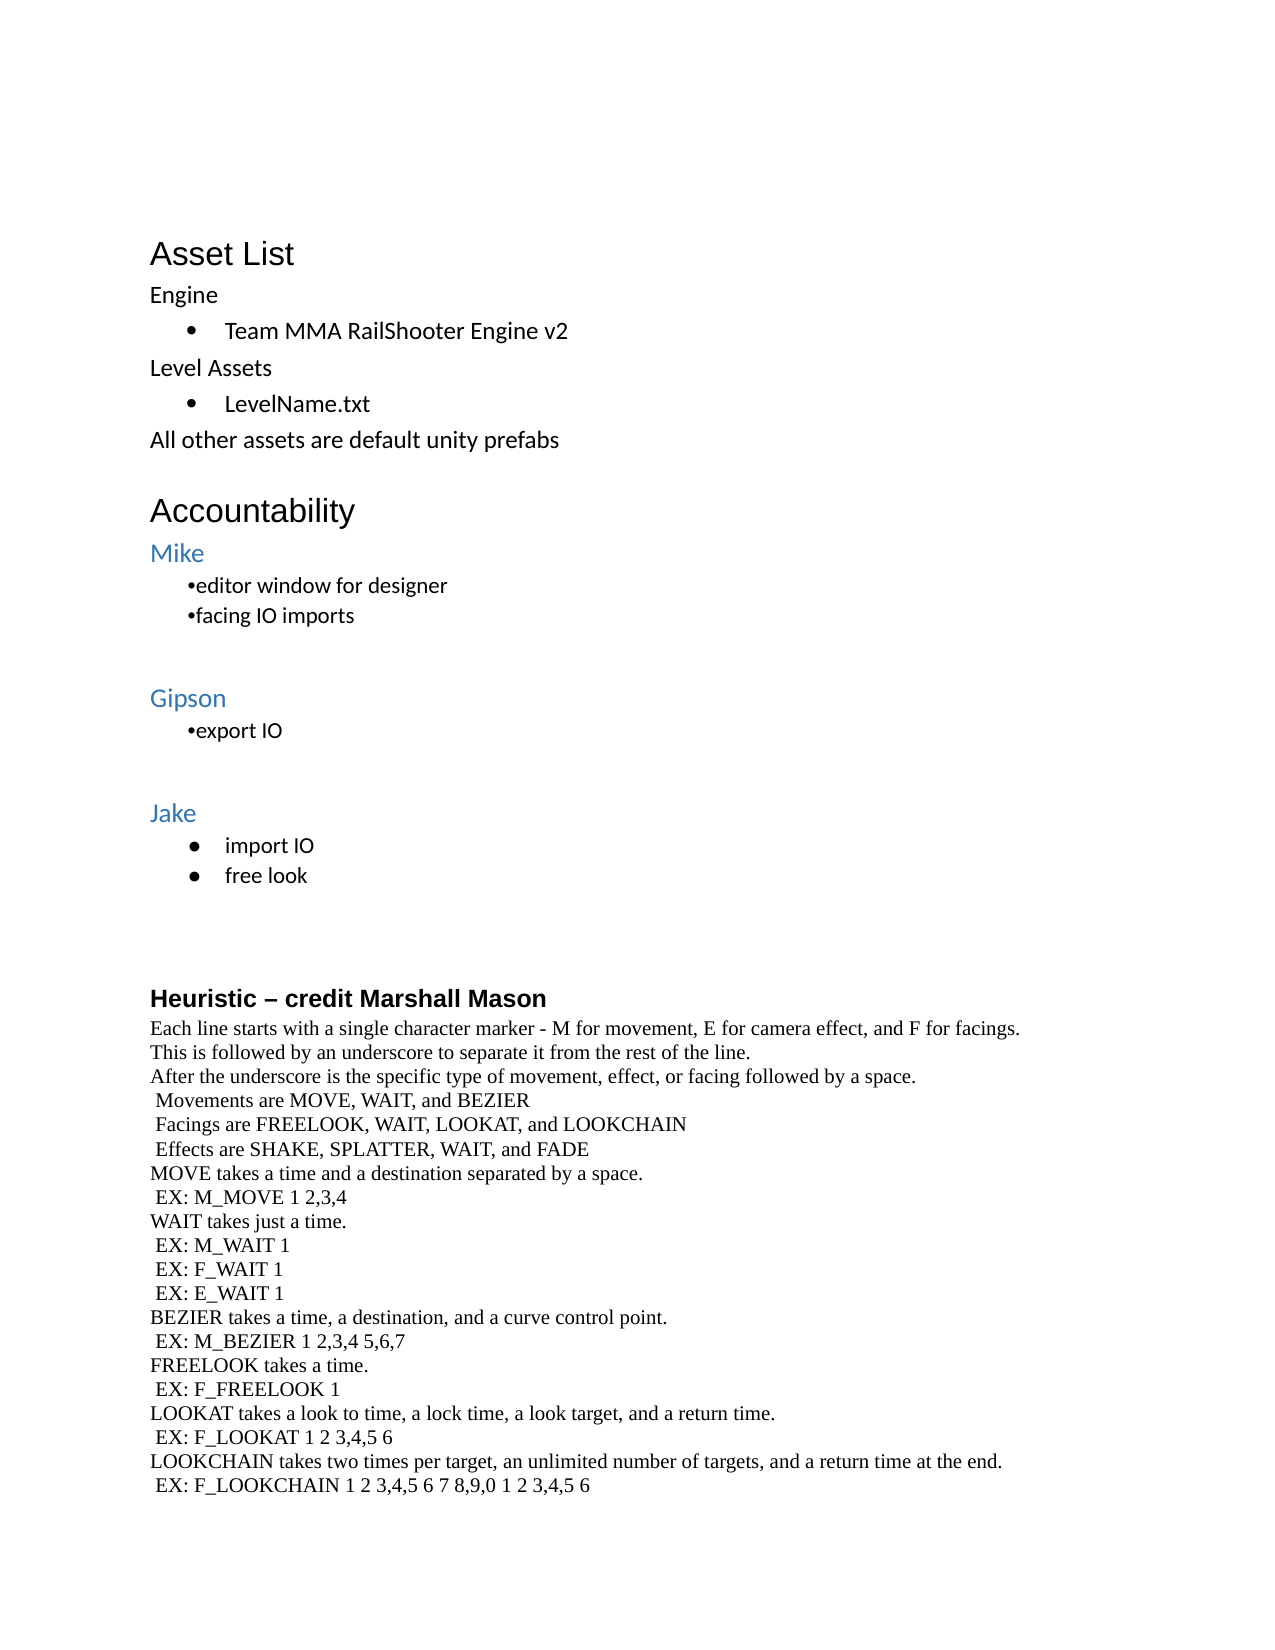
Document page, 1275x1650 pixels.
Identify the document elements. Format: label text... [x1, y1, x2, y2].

text BEZIER takes a time, a destination, and a curve control point. [150, 1305, 1125, 1329]
text Effects are SHAKE, SPLATTER, WAIT, and FADE [150, 1136, 1125, 1161]
text Heuristic – credit Marshall Mason [150, 983, 1125, 1012]
text After the underscore is the specific type of movement, effect, or facing followed by a space. [150, 1064, 1125, 1088]
text Movements are MOVE, WAIT, and BEZIER [150, 1088, 1125, 1112]
text EX: M_MOVE 1 2,3,4 [150, 1184, 1125, 1209]
text EX: E_WAIT 1 [150, 1281, 1125, 1305]
list free look [187, 861, 1125, 889]
text Mike [150, 536, 1125, 569]
text WAIT takes just a time. [150, 1209, 1125, 1233]
text Engine [149, 279, 1125, 309]
text FREELOOK takes a time. [150, 1353, 1125, 1377]
list facing IO imports [150, 601, 1125, 629]
list LevelName.txt [187, 388, 1125, 419]
text Level Assets [150, 352, 1125, 382]
text Each line starts with a single character marker - M for movement, E for camera effect, and F for facings. [150, 1016, 1125, 1040]
text LOOKAT takes a look to time, a lock time, a look target, and a return time. [150, 1401, 1125, 1425]
text MOVE takes a time and a destination separated by a space. [150, 1161, 1125, 1184]
list import IO [187, 831, 1125, 859]
text EX: M_WAIT 1 [150, 1233, 1125, 1257]
text EX: F_WAIT 1 [150, 1257, 1125, 1281]
list editor window for designer [150, 571, 1125, 599]
text All other assets are default unity prefabs [150, 424, 1125, 455]
text Accountability [149, 491, 1125, 530]
list Team MMA RailShooter Engine v2 [187, 315, 1125, 346]
text This is followed by an underscore to separate it from the rest of the line. [150, 1040, 1125, 1064]
text Asset List [149, 234, 1125, 272]
text Jake [150, 796, 1125, 829]
text EX: F_LOOKCHAIN 1 2 3,4,5 6 7 8,9,0 1 2 3,4,5 6 [150, 1473, 1125, 1497]
list export IO [150, 716, 1125, 744]
text LOOKCHAIN takes two times per target, an unlimited number of targets, and a return time at the end. [150, 1449, 1125, 1473]
text Gipson [150, 681, 1125, 714]
text EX: F_LOOKAT 1 2 3,4,5 6 [150, 1425, 1125, 1449]
text EX: M_BEZIER 1 2,3,4 5,6,7 [150, 1329, 1125, 1353]
text EX: F_FREELOOK 1 [150, 1377, 1125, 1401]
text Facings are FREELOOK, WAIT, LOOKAT, and LOOKCHAIN [150, 1112, 1125, 1136]
